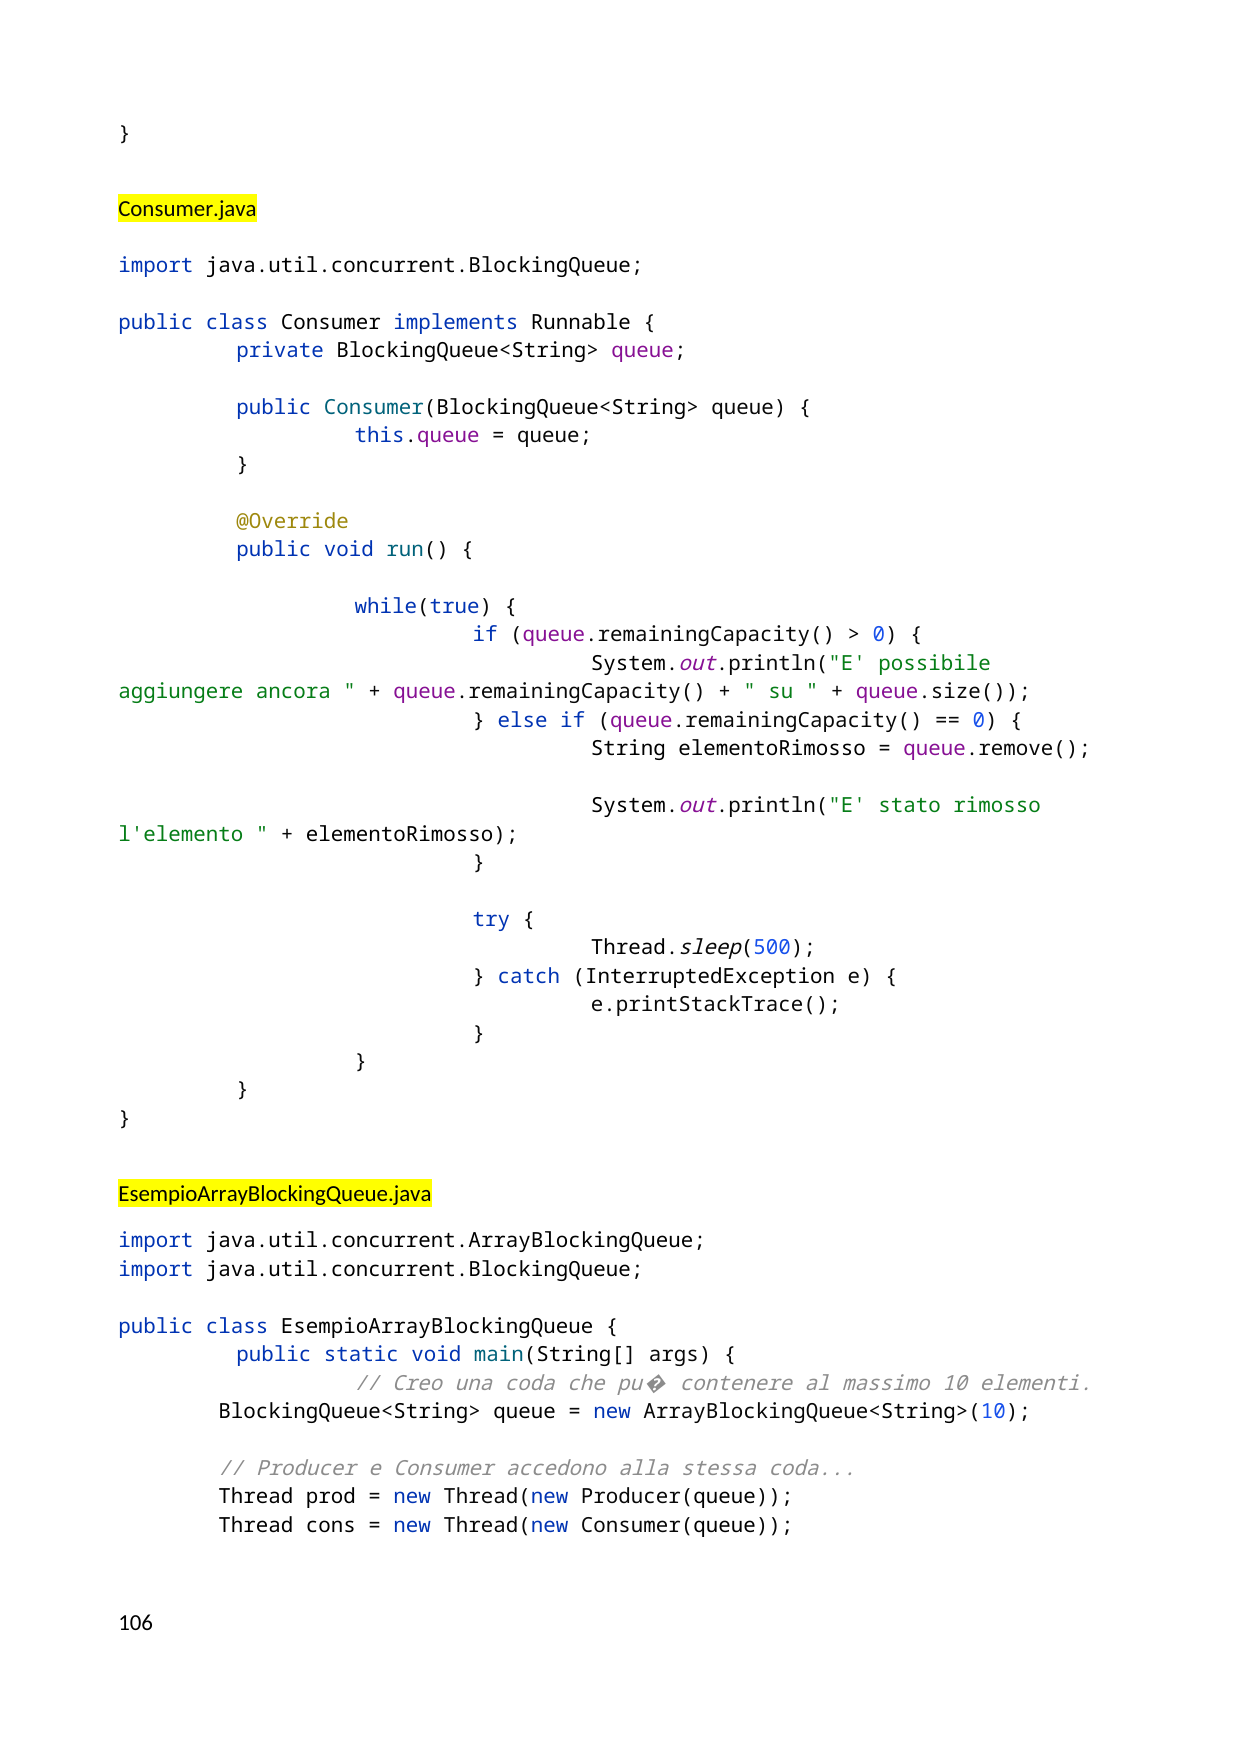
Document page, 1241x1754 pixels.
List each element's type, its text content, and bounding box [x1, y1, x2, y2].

text import java.util.concurrent.ArrayBlockingQueue; import java.util.concurrent.BlockingQueue; public class EsempioArrayBlockingQueue { public static void main(String[] args) { // Creo una coda che pu� contenere al massimo 10 elementi. BlockingQueue<String> queue = new ArrayBlockingQueue<String>(10); // Producer e Consumer accedono alla stessa coda... Thread prod = new Thread(new Producer(queue)); Thread cons = new Thread(new Consumer(queue)); [118, 1226, 1122, 1567]
text } [118, 118, 1122, 147]
text import java.util.concurrent.BlockingQueue; public class Consumer implements Runnable { private BlockingQueue<String> queue; public Consumer(BlockingQueue<String> queue) { this.queue = queue; } @Override public void run() { while(true) { if (queue.remainingCapacity() > 0) { System.out.println("E' possibile aggiungere ancora " + queue.remainingCapacity() + " su " + queue.size()); } else if (queue.remainingCapacity() == 0) { String elementoRimosso = queue.remove(); System.out.println("E' stato rimosso l'elemento " + elementoRimosso); } try { Thread.sleep(500); } catch (InterruptedException e) { e.printStackTrace(); } } } } [118, 250, 1122, 1131]
text EsempioArrayBlockingQueue.java [118, 1179, 1122, 1207]
text Consumer.java [118, 194, 1122, 222]
